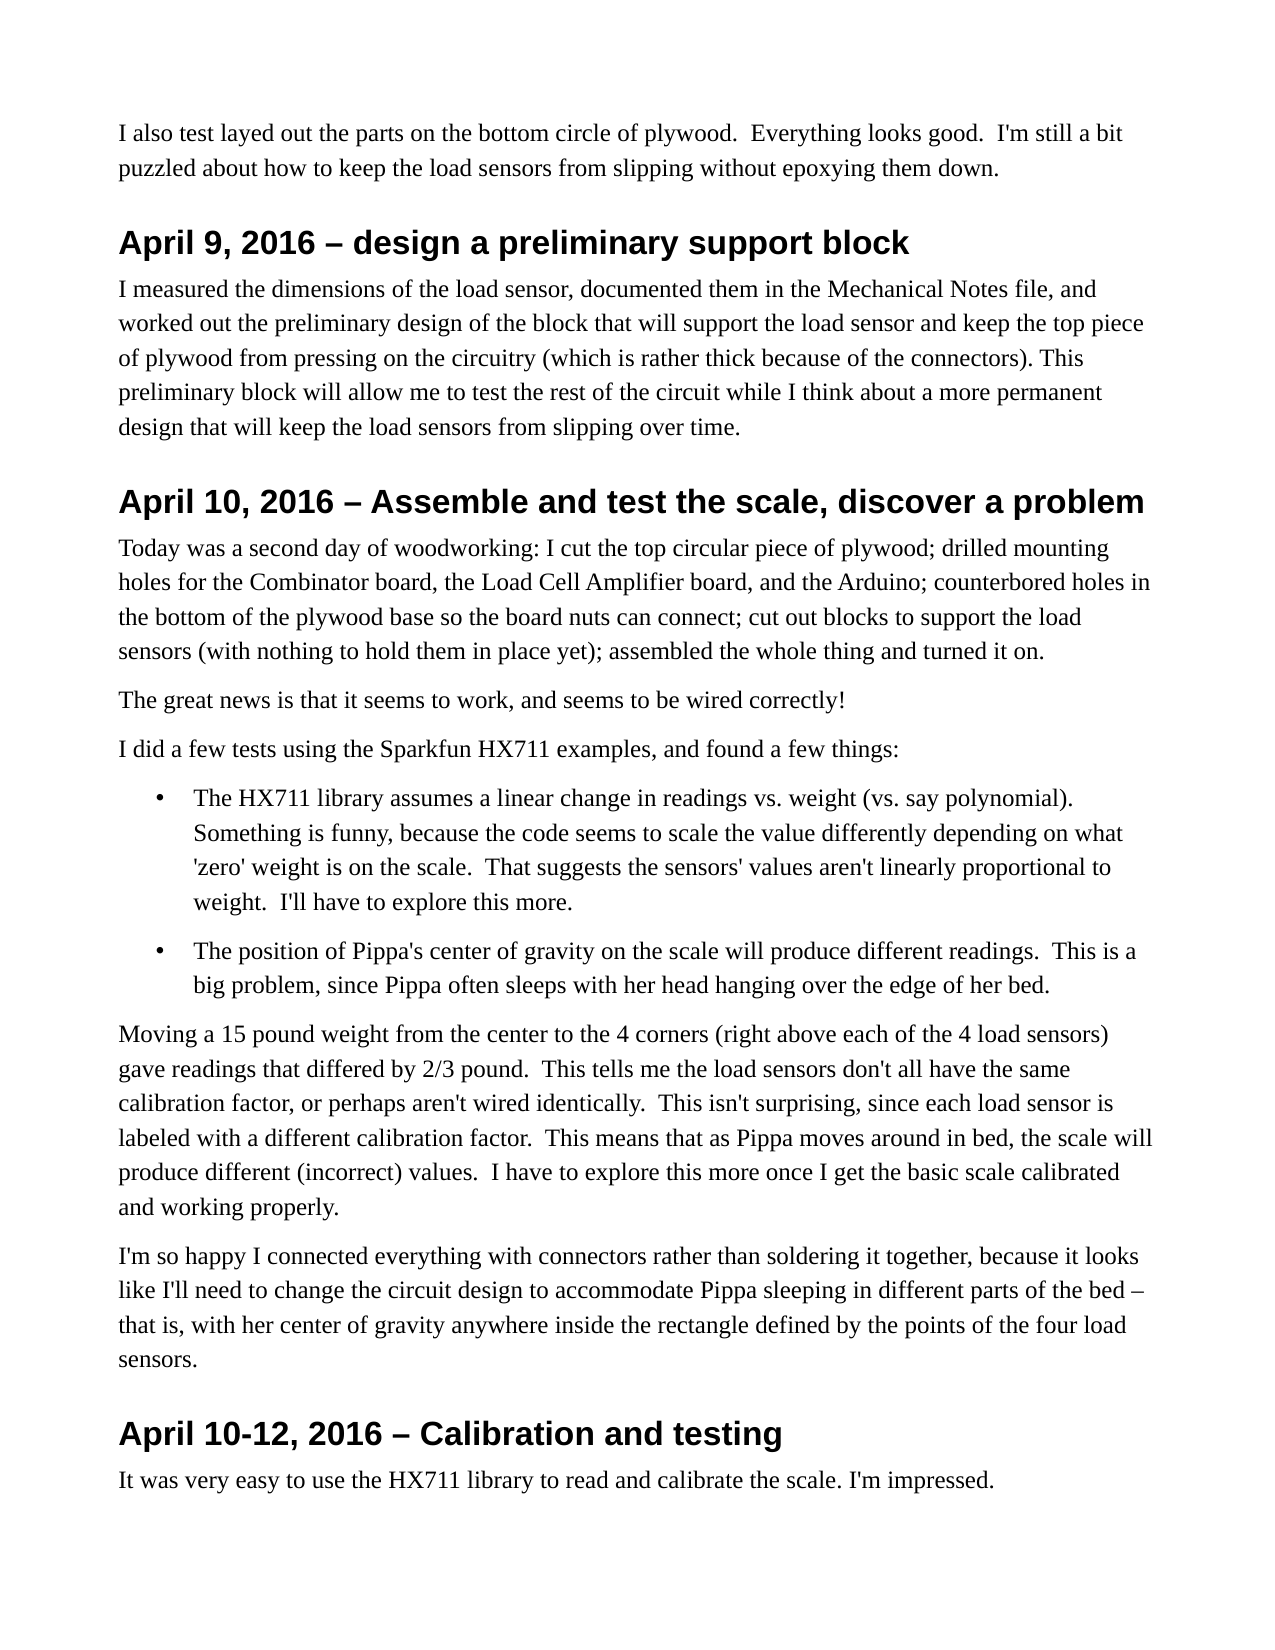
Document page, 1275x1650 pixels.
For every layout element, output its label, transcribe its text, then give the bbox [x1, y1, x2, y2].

text I measured the dimensions of the load sensor, documented them in the Mechanical Notes file, and worked out the preliminary design of the block that will support the load sensor and keep the top piece of plywood from pressing on the circuitry (which is rather thick because of the connectors). This preliminary block will allow me to test the rest of the circuit while I think about a more permanent design that will keep the load sensors from slipping over time. [118, 274, 1157, 440]
text I'm so happy I connected everything with connectors rather than soldering it together, because it looks like I'll need to change the circuit design to accommodate Pippa sleeping in different parts of the bed – that is, with her center of gravity anywhere inside the rectangle defined by the points of the four load sensors. [118, 1241, 1157, 1373]
list The HX711 library assumes a linear change in readings vs. weight (vs. say polynomial). Something is funny, because the code seems to scale the value differently depending on what 'zero' weight is on the scale. That suggests the sensors' values aren't linearly proportional to weight. I'll have to explore this more. [156, 783, 1157, 915]
text The great news is that it seems to work, and seems to be wired correctly! [118, 685, 1157, 714]
text It was very easy to use the HX711 library to read and calibrate the scale. I'm impressed. [118, 1465, 1157, 1494]
subtitle April 10-12, 2016 – Calibration and testing [118, 1414, 1157, 1453]
text I did a few tests using the Sparkfun HX711 examples, and found a few things: [118, 734, 1157, 763]
text Moving a 15 pound weight from the center to the 4 corners (right above each of the 4 load sensors) gave readings that differed by 2/3 pound. This tells me the load sensors don't all have the same calibration factor, or perhaps aren't wired identically. This isn't surprising, since each load sensor is labeled with a different calibration factor. This means that as Pippa moves around in bed, the scale will produce different (incorrect) values. I have to explore this more once I get the basic scale calibrated and working properly. [118, 1019, 1157, 1220]
subtitle April 9, 2016 – design a preliminary support block [118, 222, 1157, 261]
list The position of Pippa's center of gravity on the scale will produce different readings. This is a big problem, since Pippa often sleeps with her head hanging over the edge of her bed. [156, 936, 1157, 999]
subtitle April 10, 2016 – Assemble and test the scale, discover a problem [118, 481, 1157, 520]
text Today was a second day of woodworking: I cut the top circular piece of plywood; drilled mounting holes for the Combinator board, the Load Cell Amplifier board, and the Arduino; counterbored holes in the bottom of the plywood base so the board nuts can connect; cut out blocks to support the load sensors (with nothing to hold them in place yet); assembled the whole thing and turned it on. [118, 533, 1157, 665]
text I also test layed out the parts on the bottom circle of plywood. Everything looks good. I'm still a bit puzzled about how to keep the load sensors from slipping without epoxying them down. [118, 118, 1157, 181]
